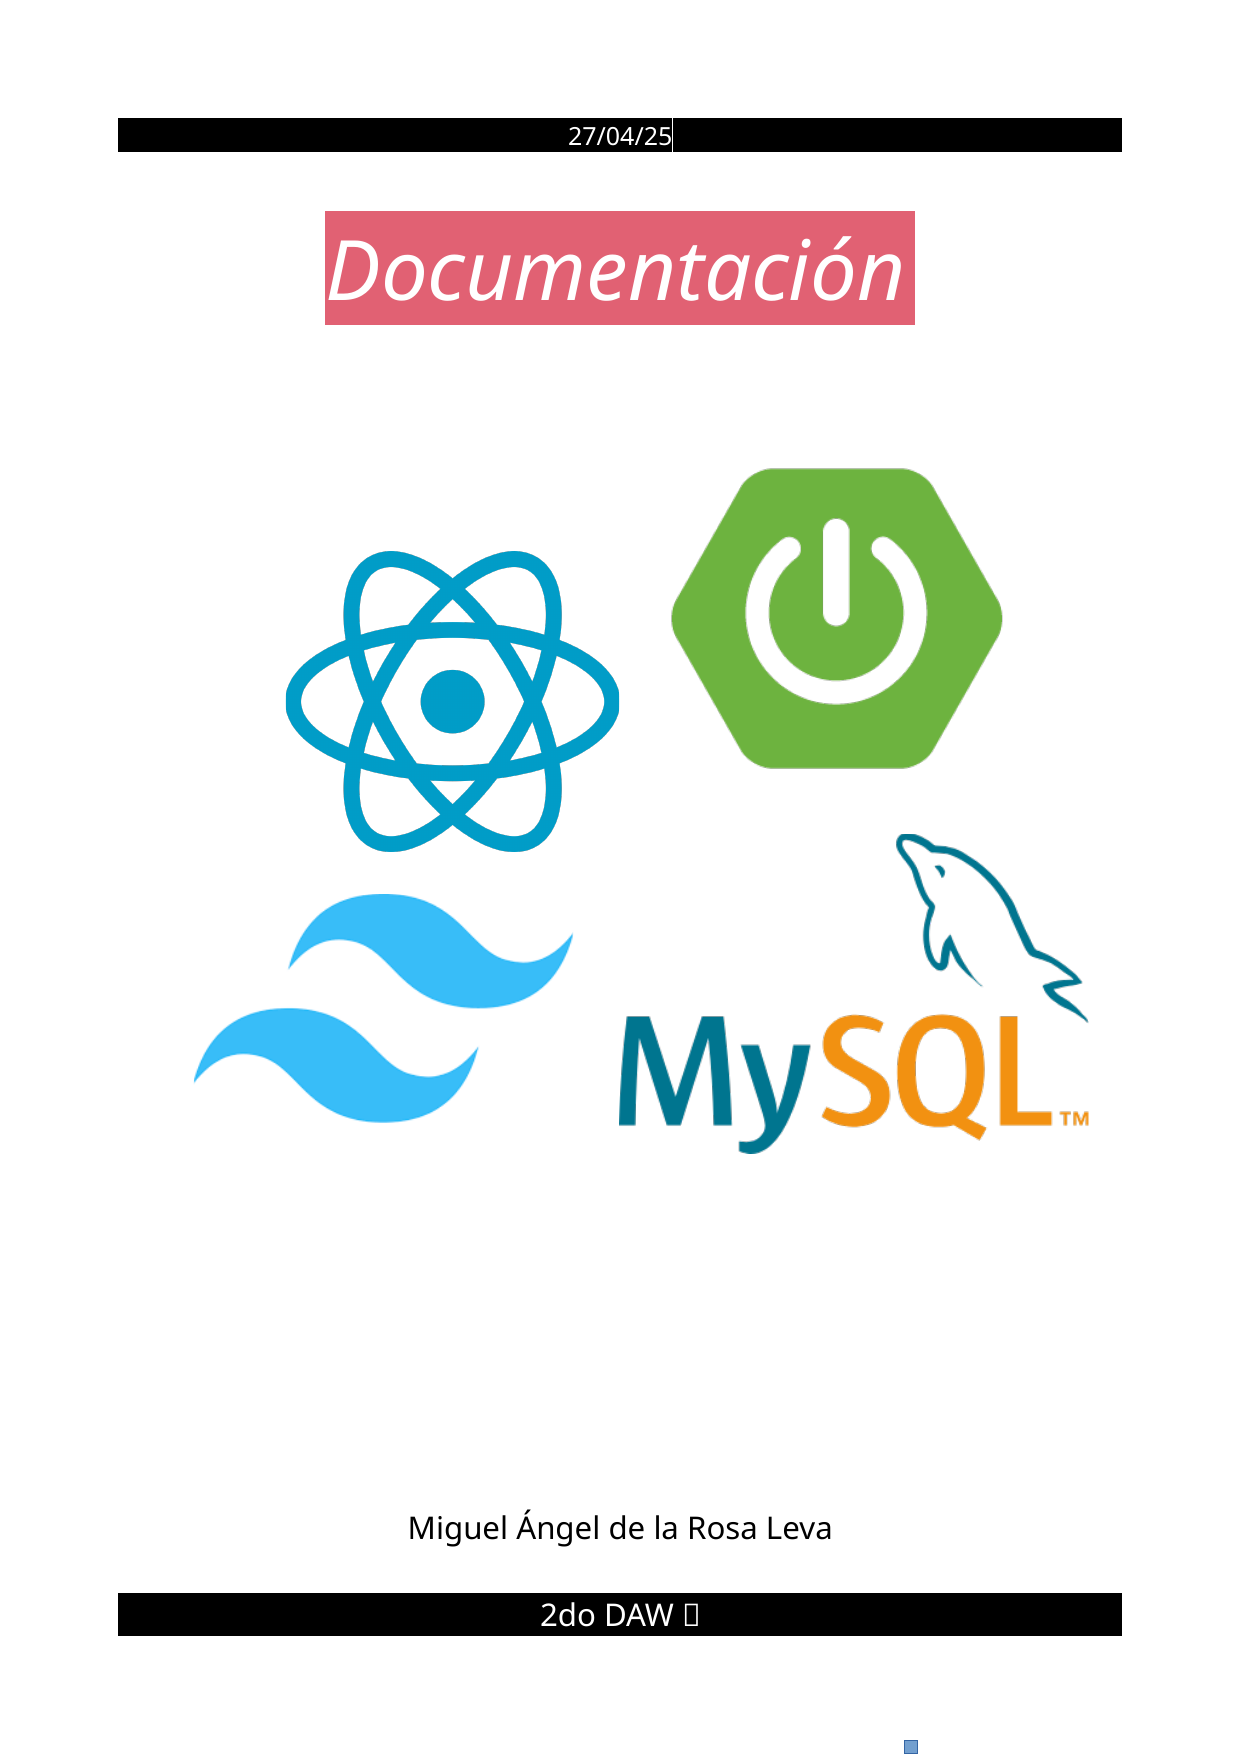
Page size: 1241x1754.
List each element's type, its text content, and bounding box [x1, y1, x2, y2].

picture [402, 443, 1186, 1154]
picture [382, 638, 523, 765]
picture [404, 826, 502, 852]
picture [512, 644, 540, 678]
picture [365, 725, 393, 759]
picture [432, 781, 473, 803]
picture [467, 770, 545, 836]
picture [285, 711, 379, 852]
picture [193, 894, 574, 1127]
picture [512, 725, 540, 759]
picture [467, 568, 545, 634]
text Documentación [118, 211, 1122, 325]
picture [285, 551, 381, 692]
picture [302, 657, 363, 746]
picture [360, 770, 439, 836]
picture [360, 568, 438, 634]
picture [433, 601, 473, 622]
picture [365, 644, 393, 679]
text Miguel Ángel de la Rosa Leva [118, 1506, 1122, 1548]
picture [543, 657, 604, 746]
